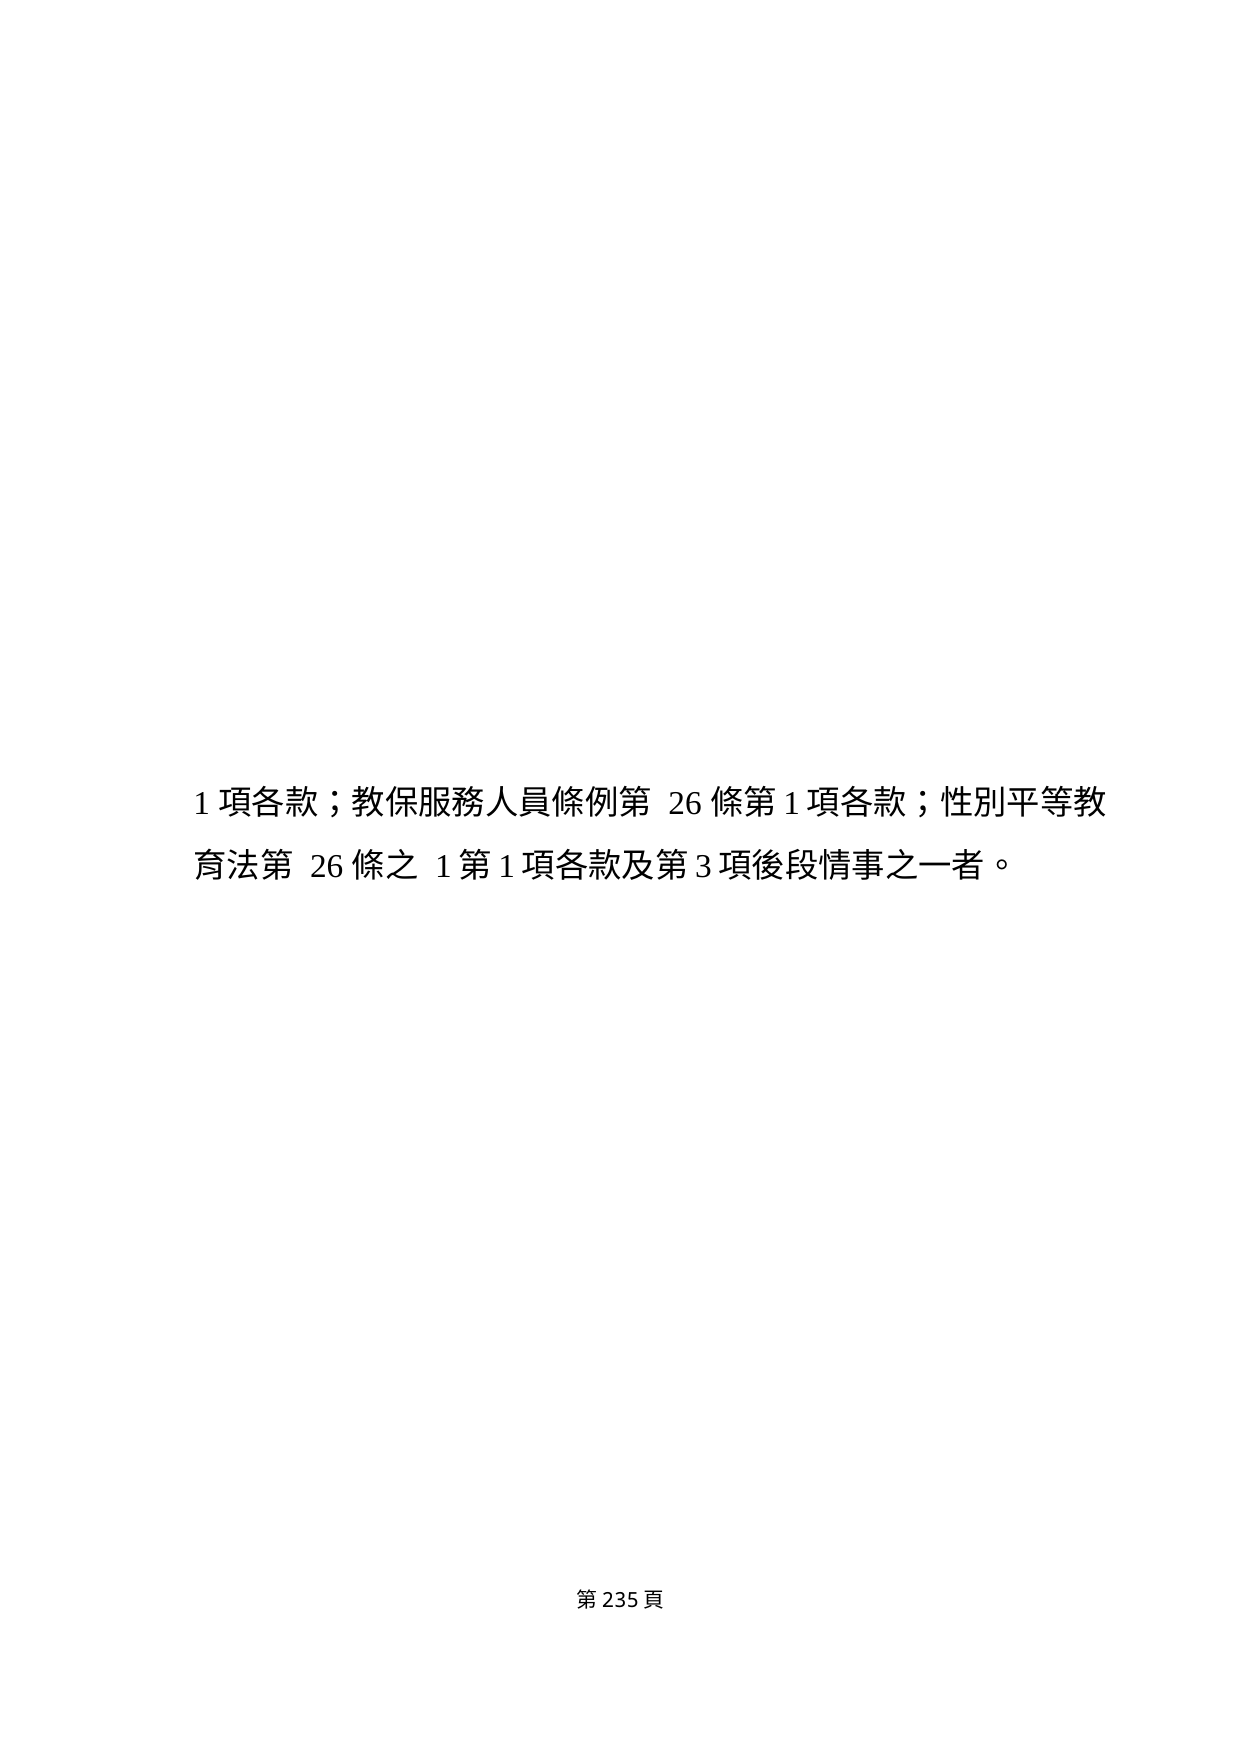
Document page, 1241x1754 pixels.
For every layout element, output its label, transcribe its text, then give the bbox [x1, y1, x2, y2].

list 1 項各款；教保服務人員條例第 26 條第1項各款；性別平等教育法第 26 條之 1第1項各款及第3項後段情事之一者。 [118, 758, 1122, 883]
